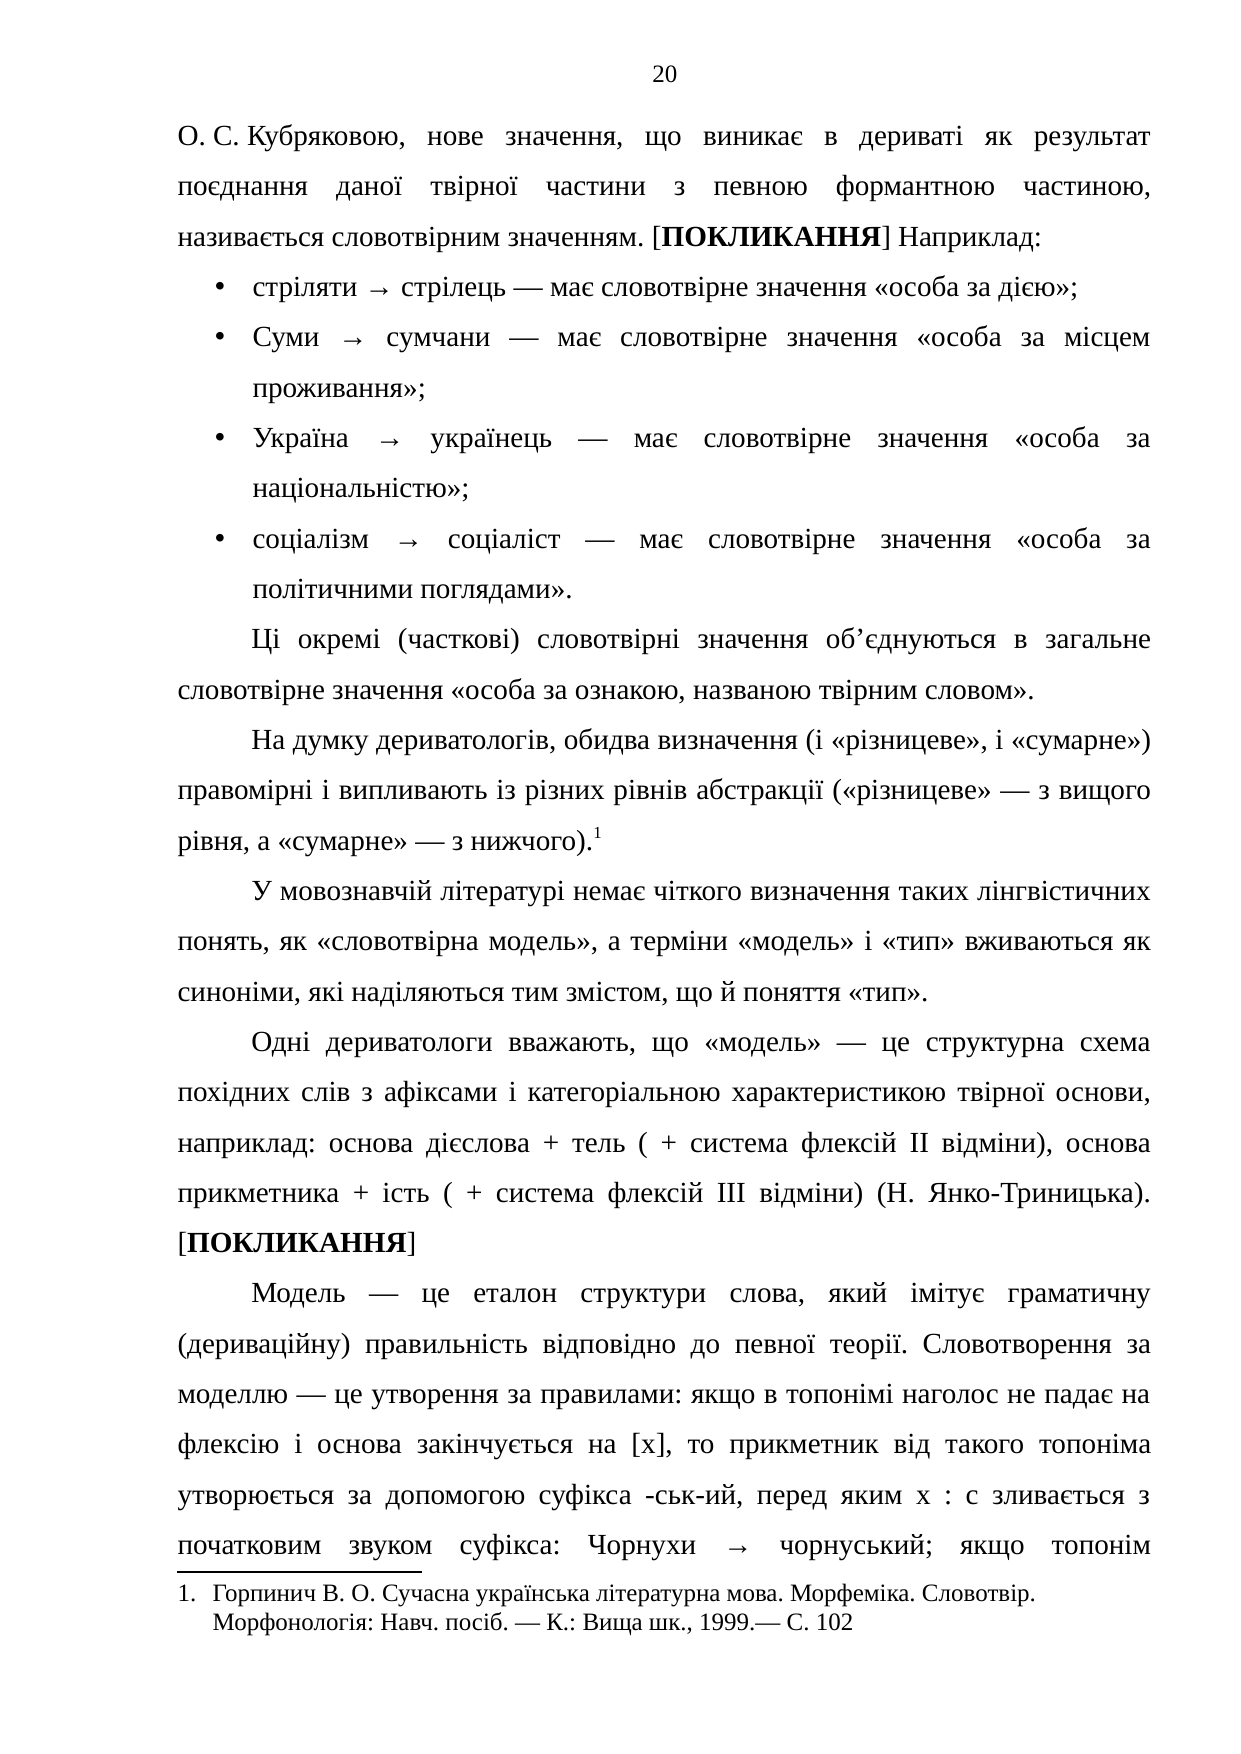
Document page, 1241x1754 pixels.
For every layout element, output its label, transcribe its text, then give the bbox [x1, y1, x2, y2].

text Горпинич В. О. Сучасна українська літературна мова. Морфеміка. Словотвір. Морфонологія: Навч. посіб. — К.: Вища шк., 1999.— С. 102 [177, 1578, 1152, 1636]
text Ці окремі (часткові) словотвірні значення об’єднуються в загальне словотвірне значення «особа за ознакою, названою твірним словом». [177, 622, 1152, 705]
list соціалізм → соціаліст — має словотвірне значення «особа за політичними поглядами». [215, 521, 1152, 605]
text На думку дериватологів, обидва визначення (і «різницеве», і «сумарне») правомірні і випливають із різних рівнів абстракції («різницеве» — з вищого рівня, а «сумарне» — з нижчого). [177, 722, 1152, 856]
text О. С. Кубряковою, нове значення, що виникає в дериваті як результат поєднання даної твірної частини з певною формантною частиною, називається словотвірним значенням. [ПОКЛИКАННЯ] Наприклад: [177, 118, 1152, 252]
list Україна → українець — має словотвірне значення «особа за національністю»; [215, 420, 1152, 504]
list стріляти → стрілець — має словотвірне значення «особа за дією»; [215, 269, 1152, 303]
text У мовознавчій літературі немає чіткого визначення таких лінгвістичних понять, як «словотвірна модель», а терміни «модель» і «тип» вживаються як синоніми, які наділяються тим змістом, що й поняття «тип». [177, 873, 1152, 1007]
text Одні дериватологи вважають, що «модель» — це структурна схема похідних слів з афіксами і категоріальною характеристикою твірної основи, наприклад: основа дієслова + тель ( + система флексій II відміни), основа прикметника + ість ( + система флексій III відміни) (Н. Янко-Триницька). [ПОКЛИКАННЯ] [177, 1024, 1152, 1259]
text Модель — це еталон структури слова, який імітує граматичну (дериваційну) правильність відповідно до певної теорії. Словотворення за моделлю — це утворення за правилами: якщо в топонімі наголос не падає на флексію і основа закінчується на [х], то прикметник від такого топоніма утворюється за допомогою суфікса -ськ-ий, перед яким х : с зливається з початковим звуком суфікса: Чорнухи → чорнуський; якщо топонім [177, 1276, 1152, 1561]
list Суми → сумчани — має словотвірне значення «особа за місцем проживання»; [215, 319, 1152, 403]
